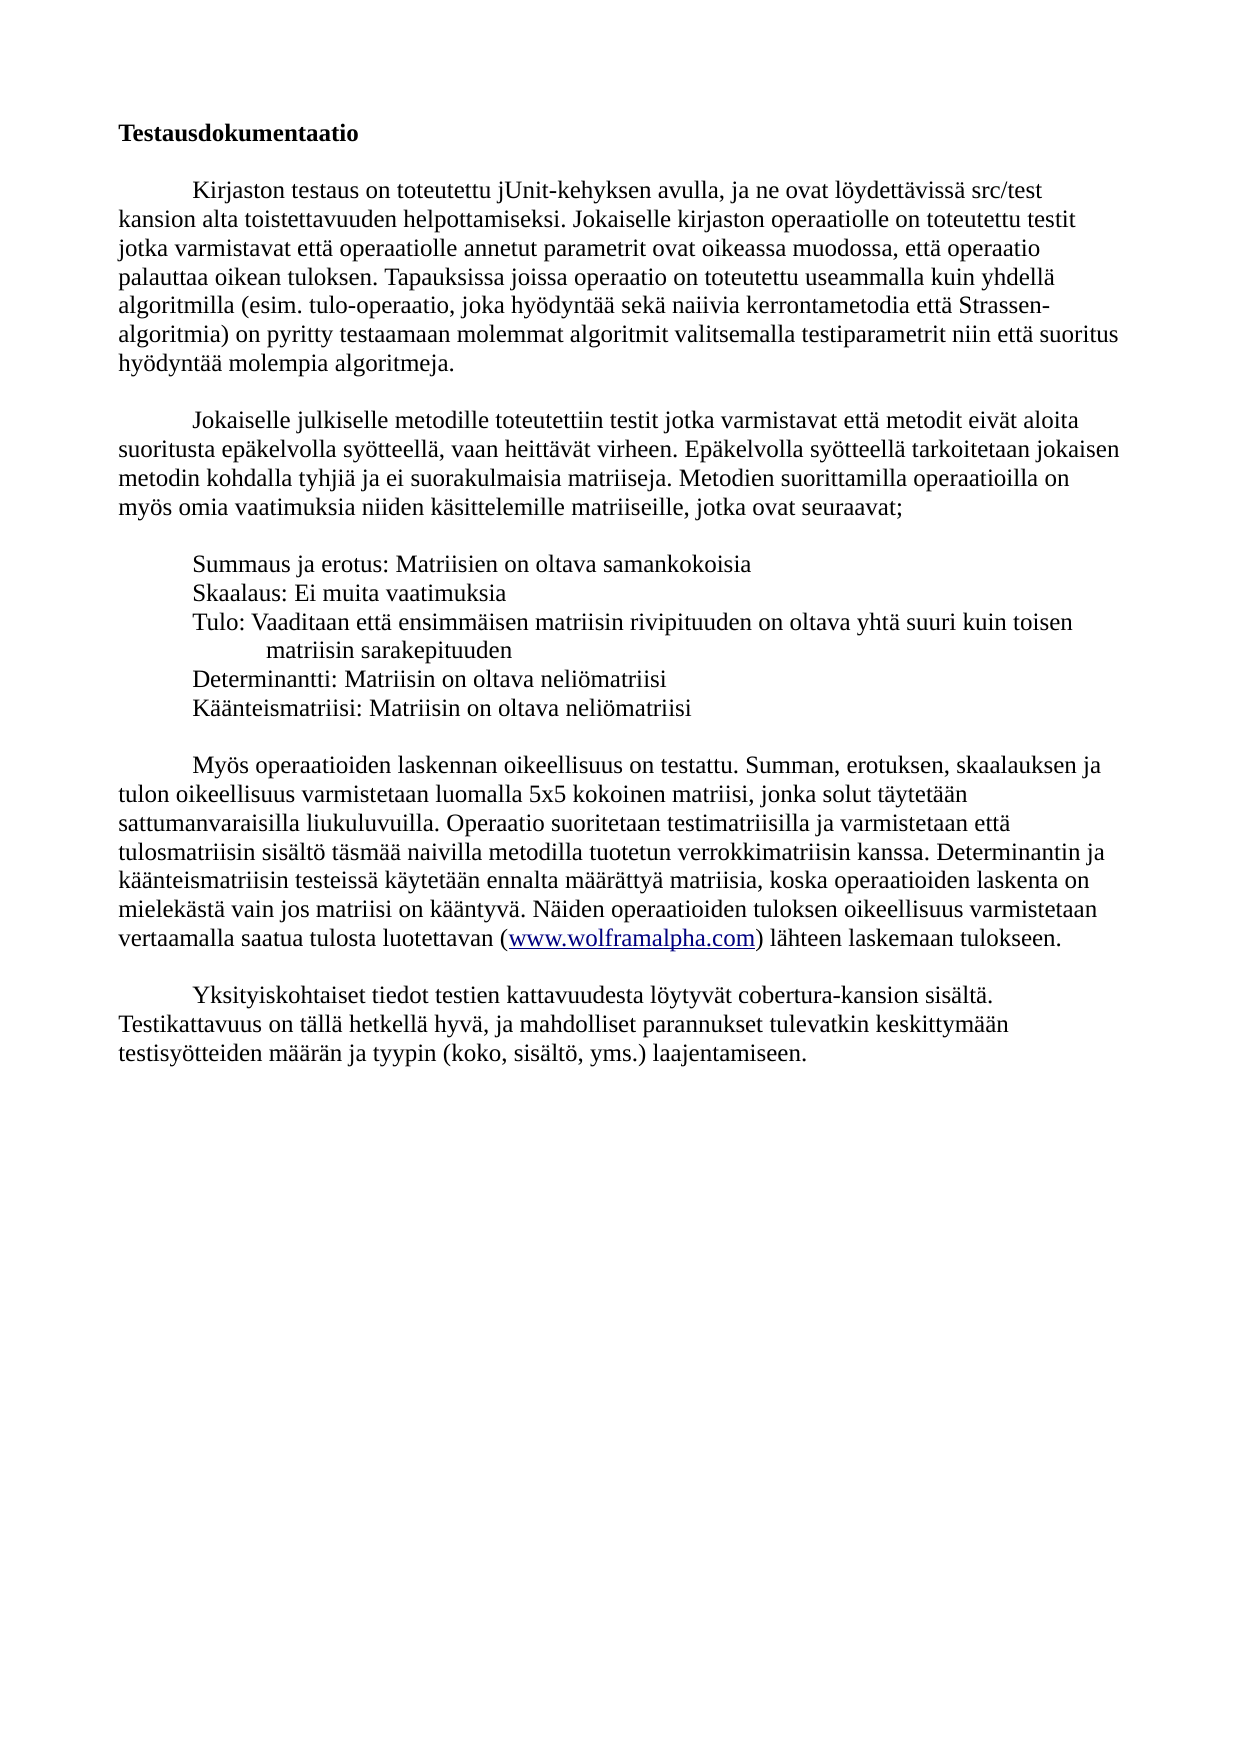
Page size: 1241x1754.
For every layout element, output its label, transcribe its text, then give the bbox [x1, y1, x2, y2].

text Determinantti: Matriisin on oltava neliömatriisi [118, 664, 1122, 693]
text Testausdokumentaatio [118, 118, 1122, 147]
text Myös operaatioiden laskennan oikeellisuus on testattu. Summan, erotuksen, skaalauksen ja tulon oikeellisuus varmistetaan luomalla 5x5 kokoinen matriisi, jonka solut täytetään sattumanvaraisilla liukuluvuilla. Operaatio suoritetaan testimatriisilla ja varmistetaan että tulosmatriisin sisältö täsmää naivilla metodilla tuotetun verrokkimatriisin kanssa. Determinantin ja käänteismatriisin testeissä käytetään ennalta määrättyä matriisia, koska operaatioiden laskenta on mielekästä vain jos matriisi on kääntyvä. Näiden operaatioiden tuloksen oikeellisuus varmistetaan vertaamalla saatua tulosta luotettavan (www.wolframalpha.com) lähteen laskemaan tulokseen. [118, 751, 1122, 952]
text Skaalaus: Ei muita vaatimuksia [118, 578, 1122, 607]
text Käänteismatriisi: Matriisin on oltava neliömatriisi [118, 693, 1122, 722]
text Kirjaston testaus on toteutettu jUnit-kehyksen avulla, ja ne ovat löydettävissä src/test kansion alta toistettavuuden helpottamiseksi. Jokaiselle kirjaston operaatiolle on toteutettu testit jotka varmistavat että operaatiolle annetut parametrit ovat oikeassa muodossa, että operaatio palauttaa oikean tuloksen. Tapauksissa joissa operaatio on toteutettu useammalla kuin yhdellä algoritmilla (esim. tulo-operaatio, joka hyödyntää sekä naiivia kerrontametodia että Strassen-algoritmia) on pyritty testaamaan molemmat algoritmit valitsemalla testiparametrit niin että suoritus hyödyntää molempia algoritmeja. [118, 176, 1122, 377]
text Tulo: Vaaditaan että ensimmäisen matriisin rivipituuden on oltava yhtä suuri kuin toisen matriisin sarakepituuden [118, 607, 1122, 664]
text Jokaiselle julkiselle metodille toteutettiin testit jotka varmistavat että metodit eivät aloita suoritusta epäkelvolla syötteellä, vaan heittävät virheen. Epäkelvolla syötteellä tarkoitetaan jokaisen metodin kohdalla tyhjiä ja ei suorakulmaisia matriiseja. Metodien suorittamilla operaatioilla on myös omia vaatimuksia niiden käsittelemille matriiseille, jotka ovat seuraavat; [118, 406, 1122, 521]
text Summaus ja erotus: Matriisien on oltava samankokoisia [118, 549, 1122, 578]
text Yksityiskohtaiset tiedot testien kattavuudesta löytyvät cobertura-kansion sisältä. Testikattavuus on tällä hetkellä hyvä, ja mahdolliset parannukset tulevatkin keskittymään testisyötteiden määrän ja tyypin (koko, sisältö, yms.) laajentamiseen. [118, 981, 1122, 1067]
